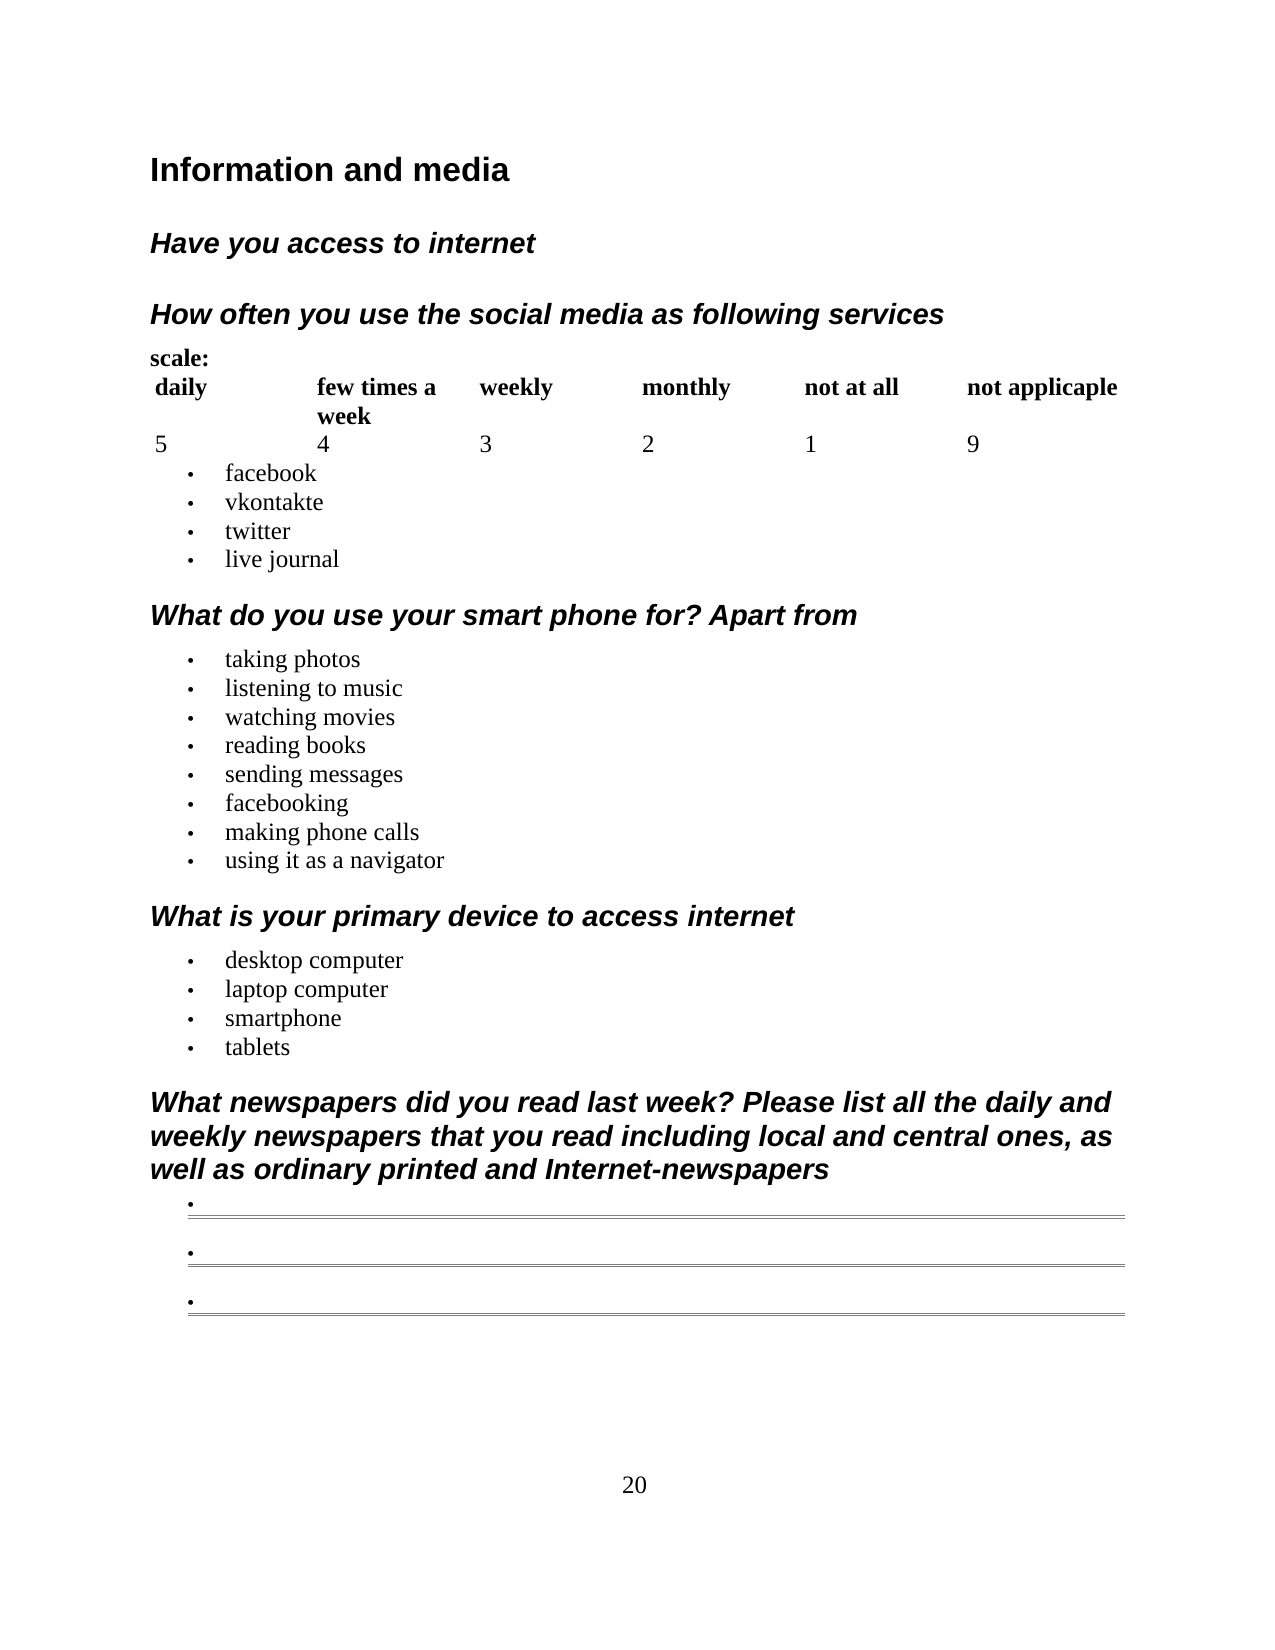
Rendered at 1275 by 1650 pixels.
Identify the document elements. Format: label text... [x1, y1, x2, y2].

table_cell 3 [475, 430, 637, 458]
subtitle What is your primary device to access internet [150, 899, 1125, 933]
table_header not at all [800, 372, 962, 429]
table_header few times a week [313, 372, 475, 429]
list smartphone [187, 1003, 1125, 1032]
table_cell 9 [963, 430, 1125, 458]
list reading books [187, 731, 1125, 759]
subtitle How often you use the social media as following services [150, 297, 1125, 331]
table_cell 1 [800, 430, 962, 458]
table_header weekly [475, 372, 637, 429]
list sending messages [187, 759, 1125, 788]
subtitle Have you access to internet [150, 226, 1125, 260]
subtitle Information and media [150, 150, 1125, 189]
list twitter [187, 516, 1125, 544]
list facebook [187, 458, 1125, 487]
list live journal [187, 544, 1125, 573]
list laptop computer [187, 974, 1125, 1003]
table_header daily [150, 372, 312, 429]
subtitle What do you use your smart phone for? Apart from [150, 598, 1125, 632]
table_header monthly [638, 372, 800, 429]
list tablets [187, 1032, 1125, 1060]
subtitle What newspapers did you read last week? Please list all the daily and weekly newspapers that you read including local and central ones, as well as ordinary printed and Internet-newspapers [150, 1085, 1125, 1186]
list listening to music [187, 673, 1125, 702]
text scale: [150, 343, 1125, 372]
list taking photos [187, 644, 1125, 673]
list watching movies [187, 702, 1125, 731]
list making phone calls [187, 817, 1125, 846]
list vkontakte [187, 487, 1125, 516]
list using it as a navigator [187, 846, 1125, 874]
table_cell 2 [638, 430, 800, 458]
list facebooking [187, 788, 1125, 817]
table_header not applicaple [963, 372, 1125, 429]
table_cell 5 [150, 430, 312, 458]
table_cell 4 [313, 430, 475, 458]
list desktop computer [187, 945, 1125, 974]
